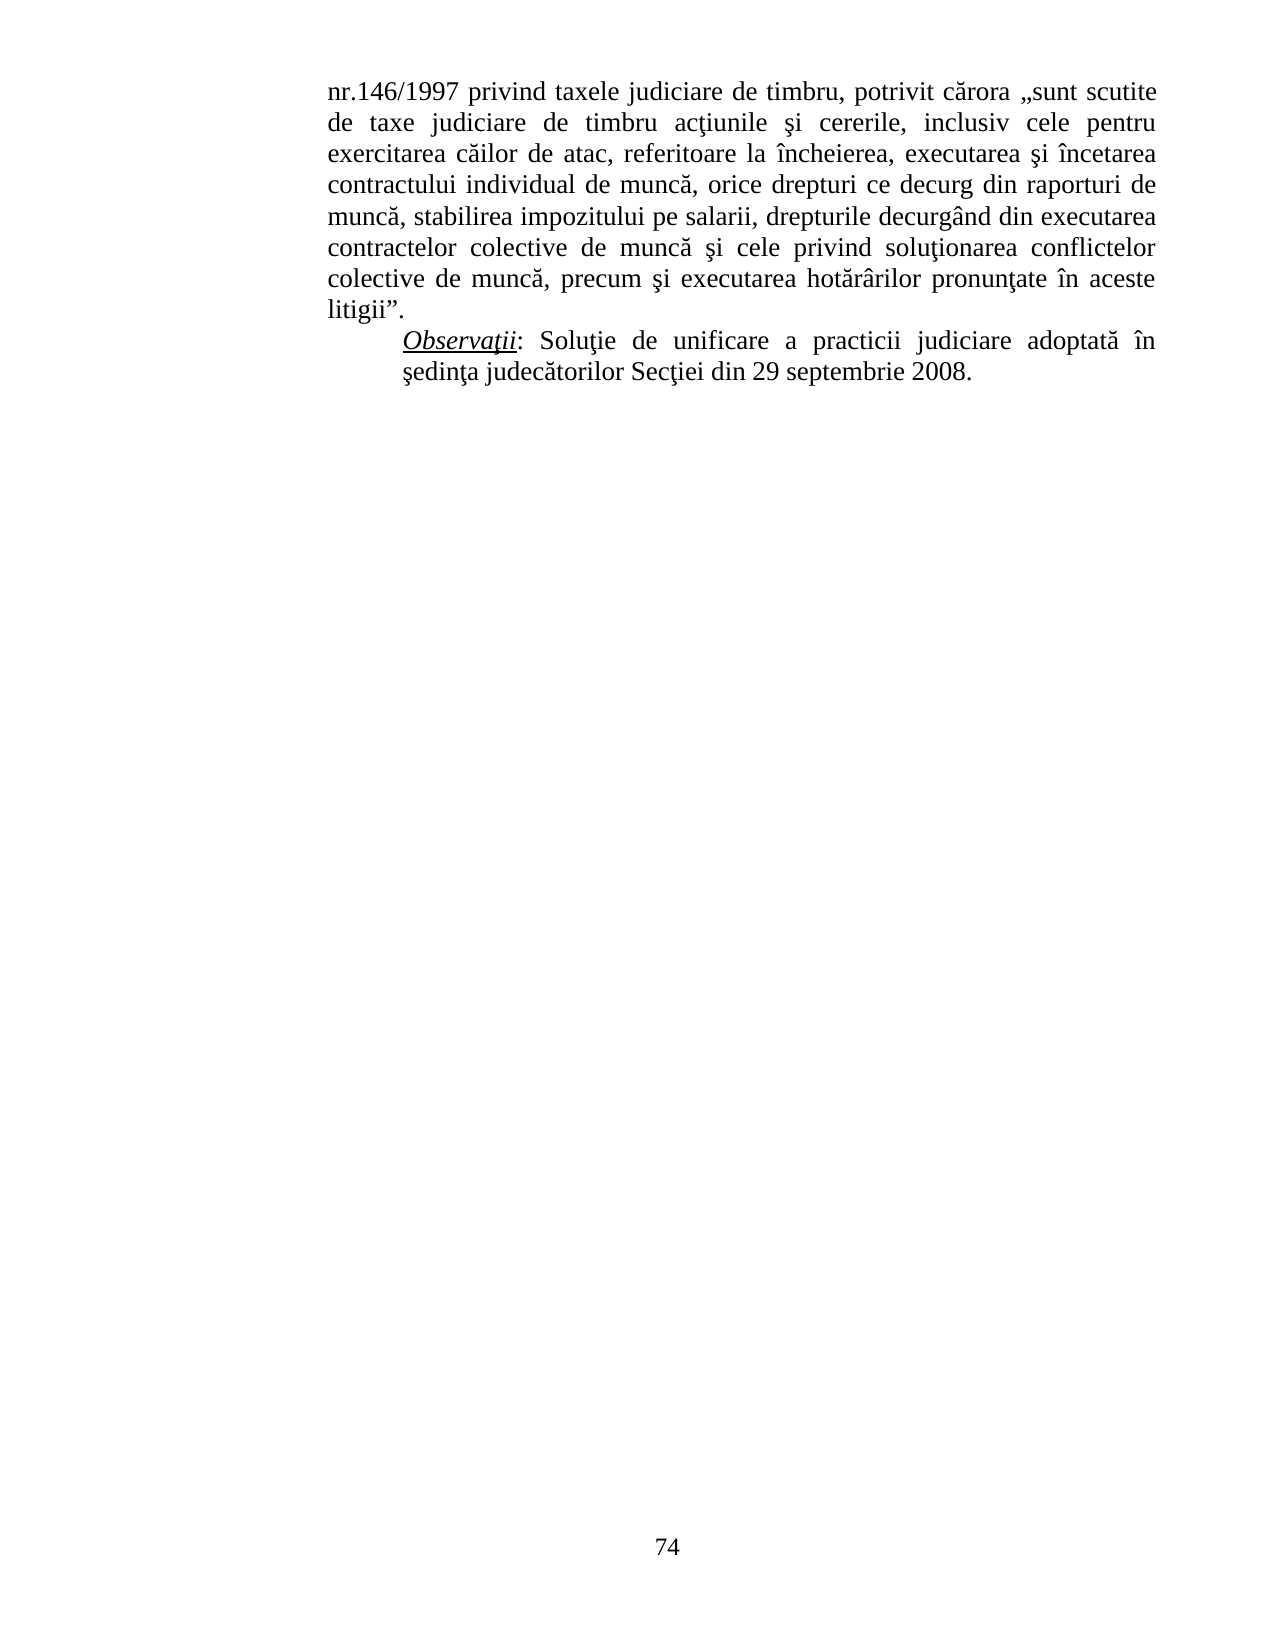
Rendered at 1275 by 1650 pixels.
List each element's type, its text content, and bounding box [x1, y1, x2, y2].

text nr.146/1997 privind taxele judiciare de timbru, potrivit cărora „sunt scutite de taxe judiciare de timbru acţiunile şi cererile, inclusiv cele pentru exercitarea căilor de atac, referitoare la încheierea, executarea şi încetarea contractului individual de muncă, orice drepturi ce decurg din raporturi de muncă, stabilirea impozitului pe salarii, drepturile decurgând din executarea contractelor colective de muncă şi cele privind soluţionarea conflictelor colective de muncă, precum şi executarea hotărârilor pronunţate în aceste litigii”. [327, 75, 1157, 324]
text Observaţii: Soluţie de unificare a practicii judiciare adoptată în şedinţa judecătorilor Secţiei din 29 septembrie 2008. [402, 324, 1157, 386]
